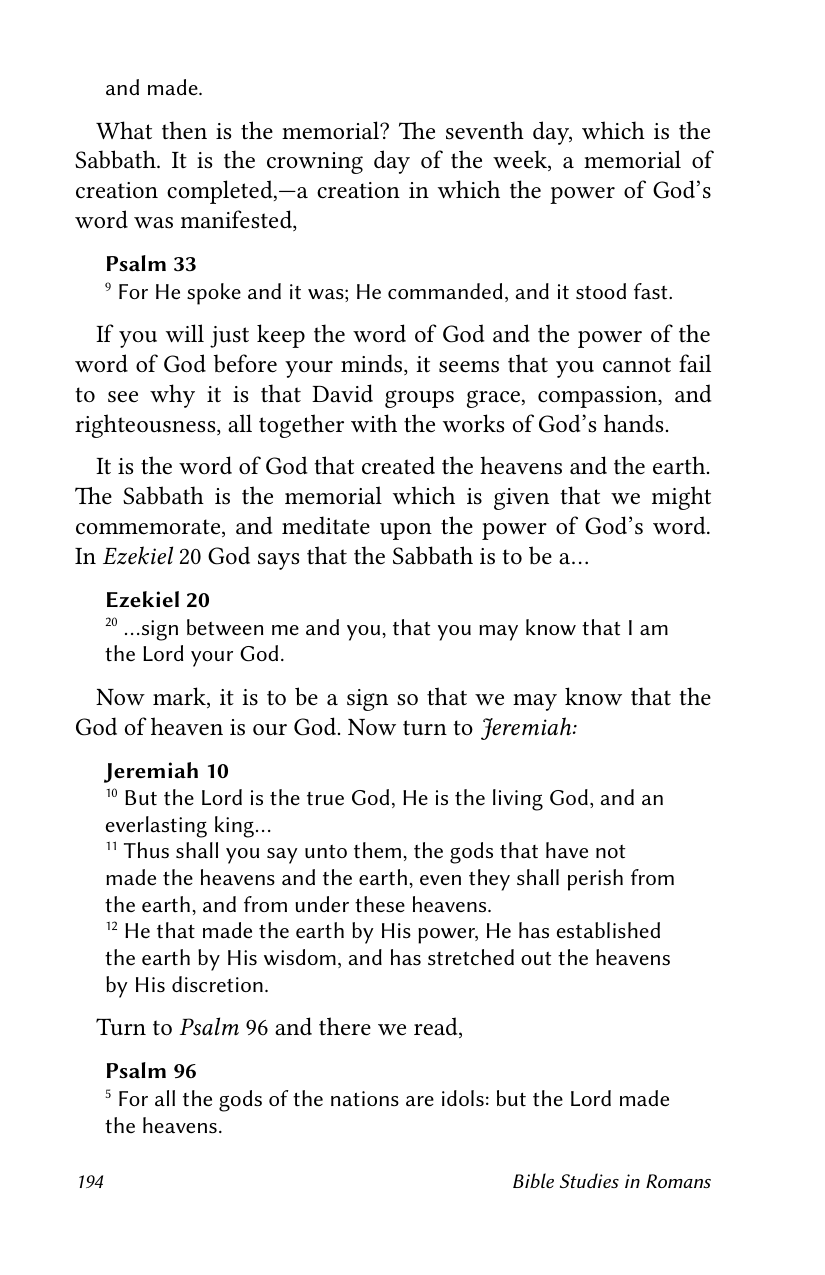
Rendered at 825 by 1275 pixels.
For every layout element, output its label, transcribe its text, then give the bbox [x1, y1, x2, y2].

text What then is the memorial? The seventh day, which is the Sabbath. It is the crowning day of the week, a memorial of creation completed,—a creation in which the power of God’s word was manifested, [75, 117, 712, 235]
text It is the word of God that created the heavens and the earth. The Sabbath is the memorial which is given that we might commemorate, and meditate upon the power of God’s word. In Ezekiel 20 God says that the Sabbath is to be a… [75, 452, 712, 570]
text and made. [105, 75, 682, 101]
text If you will just keep the word of God and the power of the word of God before your minds, it seems that you cannot fail to see why it is that David groups grace, compassion, and righteousness, all together with the works of God’s hands. [75, 321, 712, 439]
text Jeremiah 10 [105, 757, 712, 784]
text Psalm 33 [105, 251, 712, 277]
text Now mark, it is to be a sign so that we may know that the God of heaven is our God. Now turn to Jeremiah: [75, 683, 712, 741]
text 9 For He spoke and it was; He commanded, and it stood fast. [105, 279, 682, 305]
text 12 He that made the earth by His power, He has established the earth by His wisdom, and has stretched out the heavens by His discretion. [105, 918, 682, 998]
text 11 Thus shall you say unto them, the gods that have not made the heavens and the earth, even they shall perish from the earth, and from under these heavens. [105, 838, 682, 918]
text Psalm 96 [105, 1058, 712, 1084]
text Turn to Psalm 96 and there we read, [75, 1013, 712, 1042]
text 20 ...sign between me and you, that you may know that I am the Lord your God. [105, 614, 682, 667]
text 5 For all the gods of the nations are idols: but the Lord made the heavens. [105, 1086, 682, 1139]
text 10 But the Lord is the true God, He is the living God, and an everlasting king... [105, 785, 682, 838]
text Ezekiel 20 [105, 587, 712, 613]
